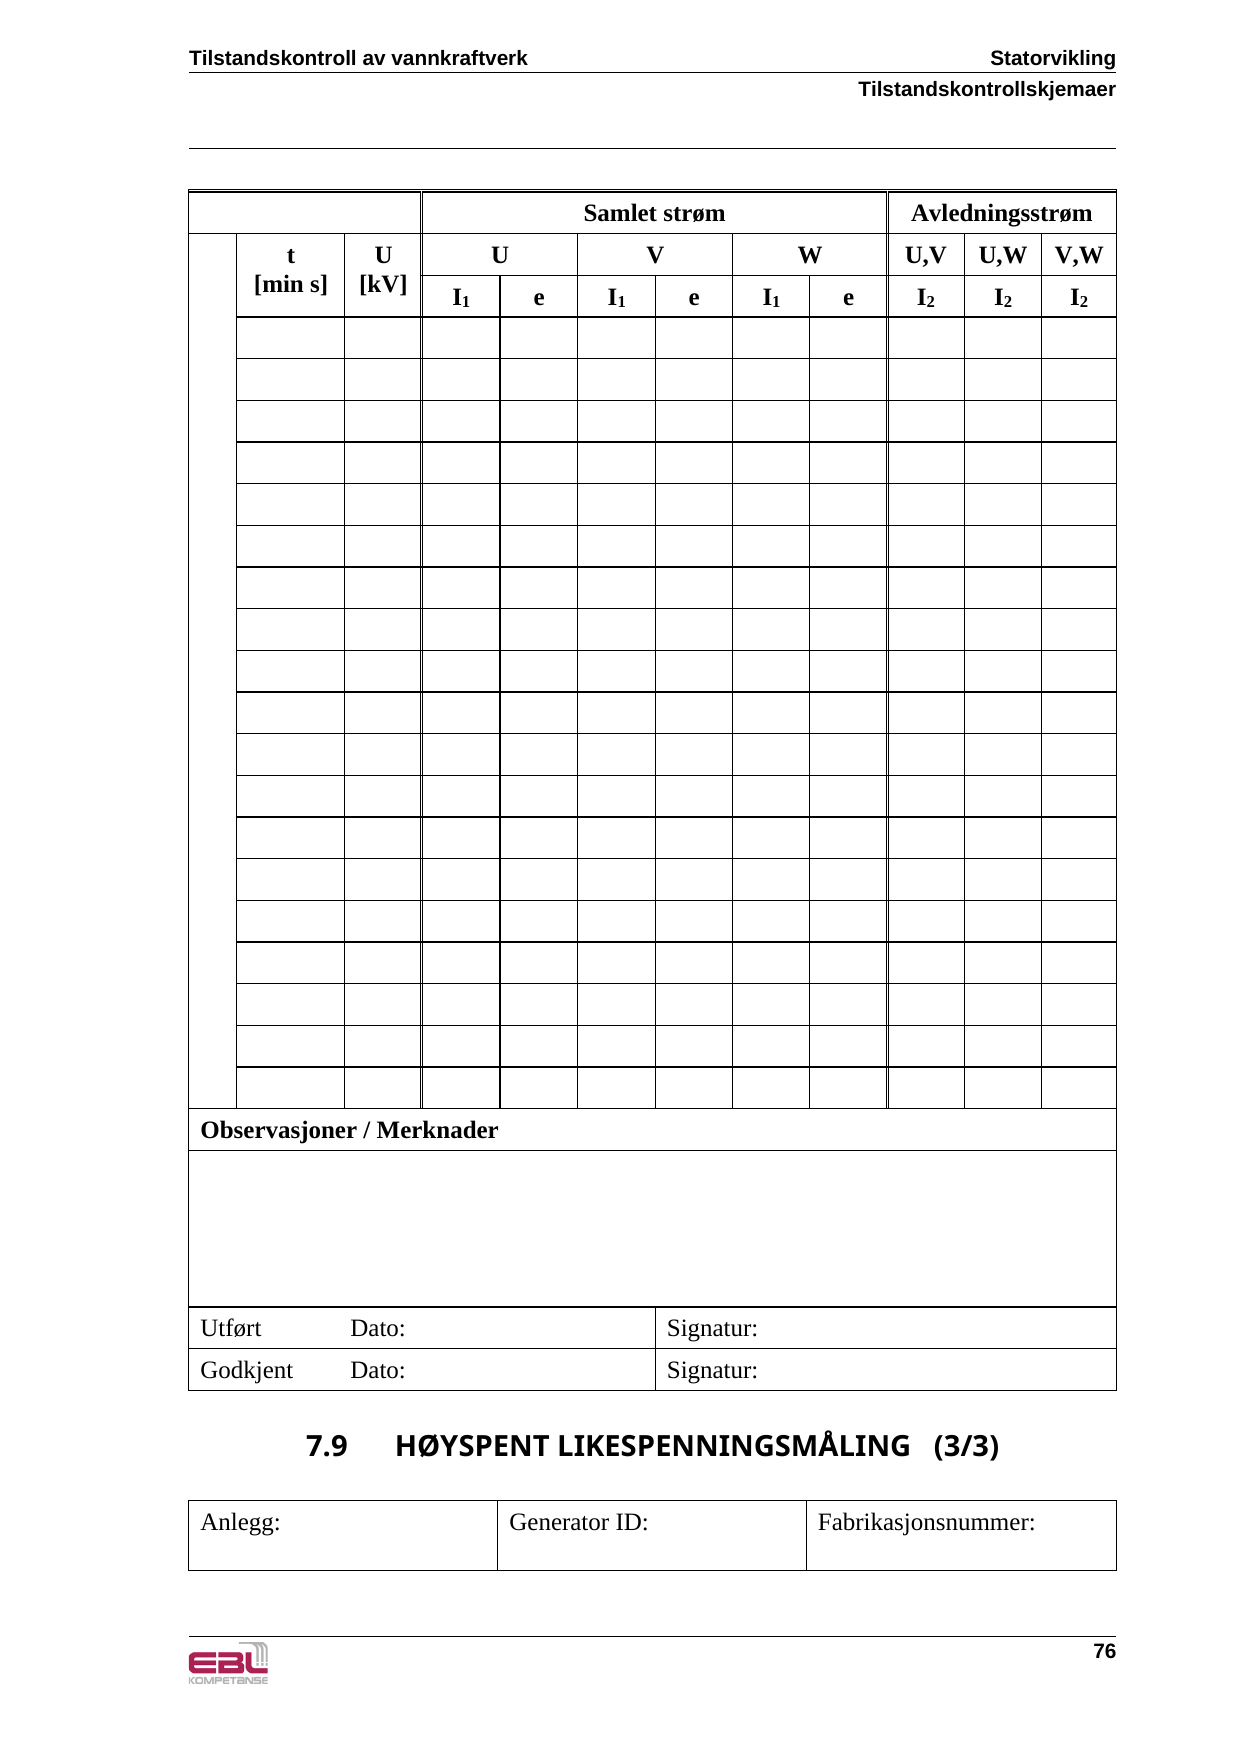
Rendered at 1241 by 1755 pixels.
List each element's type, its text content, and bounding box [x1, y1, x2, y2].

table_cell U [423, 234, 577, 275]
table_cell [965, 901, 1041, 941]
table_cell I2 [965, 276, 1041, 316]
table_cell [345, 776, 420, 816]
table_cell [810, 609, 886, 650]
table_cell I2 [889, 276, 964, 316]
table_cell [965, 943, 1041, 983]
table_cell [656, 651, 732, 691]
table_cell [733, 943, 809, 983]
table_cell [345, 359, 420, 400]
table_cell [189, 483, 236, 525]
table_cell [345, 318, 420, 358]
table_cell U,V [889, 234, 964, 275]
table_cell [889, 818, 964, 858]
table_cell [810, 901, 886, 941]
table_cell [501, 734, 577, 775]
table_cell [501, 1026, 577, 1066]
table_cell [1042, 318, 1116, 358]
table_cell [189, 608, 236, 650]
table_cell Anlegg: [189, 1501, 497, 1570]
table_cell [423, 484, 499, 525]
table_cell [810, 401, 886, 441]
table_cell [423, 318, 499, 358]
table_cell [656, 526, 732, 566]
table_cell [423, 693, 499, 733]
table_cell [656, 401, 732, 441]
table_cell [189, 275, 236, 316]
table_cell [733, 693, 809, 733]
table_cell [501, 943, 577, 983]
table_cell [733, 359, 809, 400]
table_cell I1 [423, 276, 499, 316]
table_cell [237, 734, 344, 775]
table_cell [965, 651, 1041, 691]
table_cell [656, 859, 732, 900]
table_cell [345, 901, 420, 941]
table_cell [733, 984, 809, 1025]
table_cell [656, 568, 732, 608]
table_cell [889, 318, 964, 358]
table_cell t [min s] [237, 234, 344, 316]
table_cell [1042, 693, 1116, 733]
table_cell [965, 693, 1041, 733]
table_cell [810, 943, 886, 983]
table_cell [733, 1068, 809, 1108]
table_cell [237, 359, 344, 400]
table_cell [345, 734, 420, 775]
table_cell Fabrikasjonsnummer: [807, 1501, 1116, 1570]
table_cell V,W [1042, 234, 1116, 275]
table_cell [733, 609, 809, 650]
table_cell [656, 609, 732, 650]
table_cell [889, 1068, 964, 1108]
table_cell [578, 943, 655, 983]
table_cell [189, 733, 236, 775]
table_cell [237, 943, 344, 983]
table_cell [1042, 484, 1116, 525]
table_cell [189, 358, 236, 400]
table_cell [578, 443, 655, 483]
table_cell [1042, 651, 1116, 691]
table_cell [733, 443, 809, 483]
table_cell [656, 318, 732, 358]
table_cell [810, 1026, 886, 1066]
table_cell [189, 1066, 236, 1108]
table_cell [237, 318, 344, 358]
table_cell [189, 316, 236, 358]
table_cell Samlet strøm [423, 193, 886, 233]
table_cell [810, 984, 886, 1025]
table_cell [423, 359, 499, 400]
table_cell [810, 818, 886, 858]
table_cell [965, 609, 1041, 650]
table_cell [423, 526, 499, 566]
table_cell [423, 901, 499, 941]
table_cell [578, 776, 655, 816]
table_cell e [501, 276, 577, 316]
table_cell [889, 943, 964, 983]
table_cell [810, 776, 886, 816]
table_cell [889, 776, 964, 816]
table_cell [423, 943, 499, 983]
table_cell [1042, 984, 1116, 1025]
table_cell [1042, 526, 1116, 566]
table_cell [189, 525, 236, 566]
table_cell [345, 443, 420, 483]
table_cell [1042, 1068, 1116, 1108]
table_cell Utført Dato: [189, 1308, 655, 1348]
table_cell [189, 941, 236, 983]
table_cell [1042, 943, 1116, 983]
table_cell [578, 484, 655, 525]
table_cell [345, 693, 420, 733]
table_cell [656, 693, 732, 733]
table_cell [1042, 818, 1116, 858]
table_cell [237, 568, 344, 608]
table_cell [501, 651, 577, 691]
table_cell [733, 651, 809, 691]
table_cell [1042, 776, 1116, 816]
table_cell [501, 818, 577, 858]
table_cell [237, 984, 344, 1025]
table_cell Observasjoner / Merknader [189, 1109, 1116, 1150]
table_cell I1 [733, 276, 809, 316]
table_cell [345, 818, 420, 858]
table_cell [578, 984, 655, 1025]
table_cell [345, 943, 420, 983]
table_cell [889, 984, 964, 1025]
table_cell [501, 568, 577, 608]
table_cell [237, 484, 344, 525]
table_cell [345, 1026, 420, 1066]
table_cell [733, 526, 809, 566]
table_cell [810, 359, 886, 400]
table_cell [237, 901, 344, 941]
table_cell [889, 651, 964, 691]
table_cell [237, 193, 345, 233]
table_cell [501, 1068, 577, 1108]
table_cell [189, 900, 236, 941]
table_cell V [578, 234, 732, 275]
table_cell [889, 693, 964, 733]
table_cell [189, 816, 236, 858]
table_cell U [kV] [345, 234, 420, 316]
table_cell [733, 734, 809, 775]
table_cell [501, 859, 577, 900]
table_cell [578, 359, 655, 400]
table_cell [578, 568, 655, 608]
table_cell [733, 568, 809, 608]
table_cell [578, 1068, 655, 1108]
table_cell Avledningsstrøm [889, 193, 1116, 233]
table_cell [345, 568, 420, 608]
table_cell [345, 859, 420, 900]
table_cell [889, 568, 964, 608]
table_cell [501, 443, 577, 483]
table_cell [578, 401, 655, 441]
table_cell [965, 734, 1041, 775]
table_cell [423, 776, 499, 816]
table_cell e [656, 276, 732, 316]
table_cell [965, 568, 1041, 608]
table_cell [1042, 401, 1116, 441]
table_cell [501, 984, 577, 1025]
table_cell [189, 149, 1116, 189]
table_cell [345, 1068, 420, 1108]
table_cell [578, 526, 655, 566]
table_cell [965, 984, 1041, 1025]
table_cell [189, 650, 236, 691]
table_cell [810, 568, 886, 608]
table_cell [889, 401, 964, 441]
table_cell [578, 818, 655, 858]
table_cell [889, 443, 964, 483]
table_cell [189, 234, 236, 275]
table_cell [423, 609, 499, 650]
table_cell [237, 443, 344, 483]
table_cell [1042, 1026, 1116, 1066]
table_cell [733, 401, 809, 441]
table_cell Signatur: [656, 1349, 1116, 1390]
table_cell [965, 1068, 1041, 1108]
table_cell [810, 693, 886, 733]
table_cell [237, 1026, 344, 1066]
table_cell [578, 734, 655, 775]
table_cell [733, 901, 809, 941]
table_cell [889, 526, 964, 566]
table_cell [345, 526, 420, 566]
table_cell [656, 984, 732, 1025]
table_cell [237, 1068, 344, 1108]
table_cell [889, 734, 964, 775]
table_cell [889, 359, 964, 400]
table_cell [423, 401, 499, 441]
table_cell [810, 859, 886, 900]
table_cell I1 [578, 276, 655, 316]
table_cell [733, 484, 809, 525]
table_cell [189, 566, 236, 608]
table_cell [810, 1068, 886, 1108]
table_cell [189, 441, 236, 483]
table_cell [965, 818, 1041, 858]
table_cell [733, 776, 809, 816]
table_cell [965, 484, 1041, 525]
table_cell [965, 318, 1041, 358]
table_cell [578, 901, 655, 941]
table_cell [237, 609, 344, 650]
table_header HØYSPENT LIKESPENNINGSMÅLING (3/3) [189, 1420, 1116, 1500]
table_cell [345, 609, 420, 650]
table_cell [810, 526, 886, 566]
table_cell [889, 901, 964, 941]
table_cell [889, 484, 964, 525]
table_cell [1042, 901, 1116, 941]
table_cell [501, 901, 577, 941]
table_cell [578, 609, 655, 650]
table_cell [501, 401, 577, 441]
table_cell [189, 775, 236, 816]
table_cell [423, 443, 499, 483]
table_cell [656, 359, 732, 400]
table_cell [889, 609, 964, 650]
table_cell [965, 401, 1041, 441]
table_cell [965, 1026, 1041, 1066]
table_cell [501, 609, 577, 650]
table_cell [578, 318, 655, 358]
table_cell [189, 400, 236, 441]
table_cell [423, 651, 499, 691]
table_cell [501, 359, 577, 400]
table_cell [237, 859, 344, 900]
table_cell [810, 651, 886, 691]
table_cell [965, 859, 1041, 900]
table_cell [189, 193, 237, 233]
table_cell [1042, 609, 1116, 650]
table_cell [423, 1068, 499, 1108]
table_cell [345, 193, 420, 233]
table_cell [345, 984, 420, 1025]
table_cell [656, 776, 732, 816]
table_cell [1042, 568, 1116, 608]
table_cell [889, 859, 964, 900]
table_cell [501, 776, 577, 816]
table_cell [1042, 359, 1116, 400]
table_cell [1042, 734, 1116, 775]
table_cell [578, 693, 655, 733]
table_cell [345, 401, 420, 441]
table_cell U,W [965, 234, 1041, 275]
table_cell [345, 651, 420, 691]
table_cell e [810, 276, 886, 316]
table_cell [423, 568, 499, 608]
table_cell Signatur: [656, 1308, 1116, 1348]
table_cell [578, 859, 655, 900]
table_cell [501, 318, 577, 358]
table_cell Godkjent Dato: [189, 1349, 655, 1390]
table_cell [189, 691, 236, 733]
table_cell [237, 651, 344, 691]
table_cell [501, 526, 577, 566]
table_cell [1042, 859, 1116, 900]
table_cell [189, 983, 236, 1025]
table_cell [578, 651, 655, 691]
table_cell [965, 359, 1041, 400]
table_cell [656, 443, 732, 483]
table_cell [501, 484, 577, 525]
table_cell [237, 818, 344, 858]
table_cell [423, 1026, 499, 1066]
table_cell [733, 1026, 809, 1066]
table_cell W [733, 234, 886, 275]
table_cell [1042, 443, 1116, 483]
table_cell [810, 734, 886, 775]
table_cell [578, 1026, 655, 1066]
table_cell [189, 858, 236, 900]
table_cell [810, 484, 886, 525]
table_cell [656, 901, 732, 941]
table_cell Generator ID: [498, 1501, 806, 1570]
table_cell [423, 984, 499, 1025]
table_cell [345, 484, 420, 525]
table_cell [237, 776, 344, 816]
table_cell [423, 859, 499, 900]
table_cell [733, 318, 809, 358]
table_cell [189, 1151, 1116, 1306]
table_cell [656, 484, 732, 525]
table_cell [965, 526, 1041, 566]
table_cell [189, 1025, 236, 1066]
table_cell [965, 443, 1041, 483]
table_cell [656, 818, 732, 858]
table_cell [656, 734, 732, 775]
table_cell [733, 818, 809, 858]
table_cell [423, 734, 499, 775]
table_cell [656, 943, 732, 983]
table_cell [656, 1068, 732, 1108]
table_cell [237, 401, 344, 441]
table_cell [810, 443, 886, 483]
table_cell [656, 1026, 732, 1066]
table_cell [501, 693, 577, 733]
table_cell I2 [1042, 276, 1116, 316]
table_cell [733, 859, 809, 900]
table_cell [889, 1026, 964, 1066]
table_cell [423, 818, 499, 858]
table_cell [237, 526, 344, 566]
table_cell [237, 693, 344, 733]
table_cell [810, 318, 886, 358]
table_cell [965, 776, 1041, 816]
